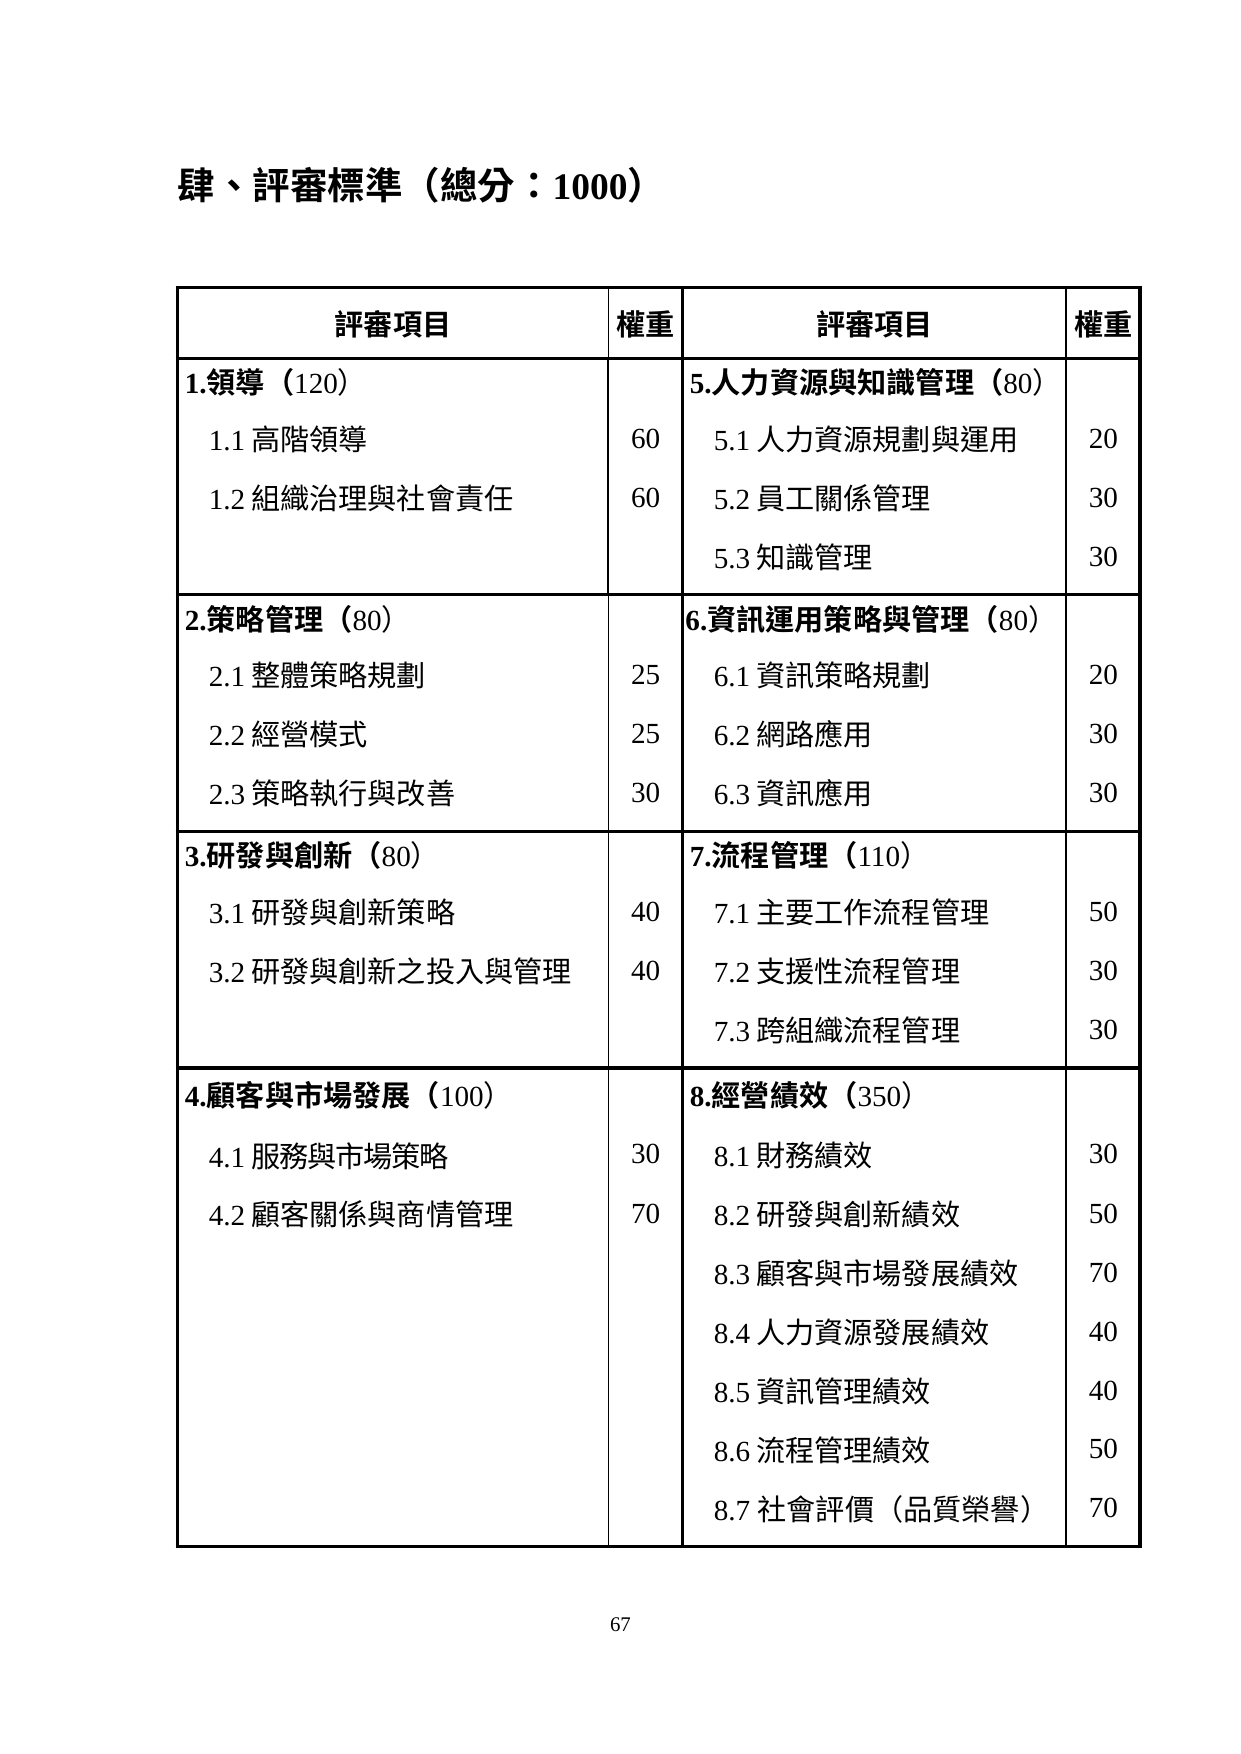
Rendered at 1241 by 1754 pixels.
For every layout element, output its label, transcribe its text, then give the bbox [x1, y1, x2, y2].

table_cell 6.3資訊應用 [684, 771, 1065, 830]
table_cell [1067, 360, 1138, 416]
table_cell [609, 833, 681, 889]
table_cell [609, 1309, 681, 1368]
table_cell 40 [1067, 1309, 1138, 1368]
table_cell [179, 1008, 608, 1066]
table_cell 3.研發與創新（80） [179, 833, 608, 889]
table_cell 30 [609, 771, 681, 830]
table_cell 60 [609, 416, 681, 475]
table_cell 30 [1067, 771, 1138, 830]
table_cell 50 [1067, 890, 1138, 948]
table_cell [179, 1250, 608, 1309]
table_cell 40 [609, 890, 681, 948]
table_cell [179, 1486, 608, 1545]
table_cell 40 [1067, 1368, 1138, 1427]
table_cell 8.1財務績效 [684, 1132, 1065, 1191]
table_cell 60 [609, 475, 681, 534]
table_cell [609, 360, 681, 416]
table_cell 8.5資訊管理績效 [684, 1368, 1065, 1427]
table_cell 30 [1067, 1008, 1138, 1066]
table_cell 25 [609, 712, 681, 771]
table_cell [1067, 596, 1138, 653]
table_cell 7.2支援性流程管理 [684, 949, 1065, 1007]
table_cell 2.策略管理（80） [179, 596, 608, 653]
subtitle 肆、評審標準（總分：1000） [177, 142, 1063, 204]
table_cell 8.2研發與創新績效 [684, 1191, 1065, 1250]
table_cell 7.3跨組織流程管理 [684, 1008, 1065, 1066]
table_cell 1.領導（120） [179, 360, 607, 416]
table_header 評審項目 [179, 289, 608, 357]
table_cell 4.1服務與市場策略 [179, 1132, 608, 1191]
table_cell [179, 1309, 608, 1368]
table_cell 25 [609, 653, 681, 712]
table_cell 30 [1067, 949, 1138, 1007]
table_cell [1067, 1070, 1138, 1132]
table_cell 8.經營績效（350） [684, 1070, 1065, 1132]
table_cell 2.3策略執行與改善 [179, 771, 608, 830]
table_cell 5.人力資源與知識管理（80） [684, 360, 1065, 416]
table_cell 30 [1067, 1132, 1138, 1191]
table_cell 40 [609, 949, 681, 1007]
table_cell [609, 1368, 681, 1427]
table_cell 2.2經營模式 [179, 712, 608, 771]
table_cell 6.1資訊策略規劃 [684, 653, 1065, 712]
table_cell 30 [609, 1132, 681, 1191]
table_cell [609, 1070, 681, 1132]
table_cell 1.2組織治理與社會責任 [179, 475, 607, 534]
table_cell 4.2顧客關係與商情管理 [179, 1191, 608, 1250]
table_cell 7.1主要工作流程管理 [684, 890, 1065, 948]
table_cell 8.3顧客與市場發展績效 [684, 1250, 1065, 1309]
table_cell 1.1高階領導 [179, 416, 607, 475]
table_cell 3.1研發與創新策略 [179, 890, 608, 948]
table_cell 8.4人力資源發展績效 [684, 1309, 1065, 1368]
table_cell 6.資訊運用策略與管理（80） [684, 596, 1065, 653]
table_cell 20 [1067, 653, 1138, 712]
table_cell 70 [1067, 1250, 1138, 1309]
table_cell 70 [609, 1191, 681, 1250]
table_cell 30 [1067, 475, 1138, 534]
table_cell 5.1人力資源規劃與運用 [684, 416, 1065, 475]
table_cell [609, 1427, 681, 1486]
table_cell 50 [1067, 1191, 1138, 1250]
table_cell [609, 534, 681, 593]
table_cell 8.6流程管理績效 [684, 1427, 1065, 1486]
table_header 評審項目 [684, 289, 1065, 357]
table_cell 6.2網路應用 [684, 712, 1065, 771]
table_header 權重 [1067, 289, 1138, 357]
table_cell [609, 1250, 681, 1309]
table_header 權重 [609, 289, 681, 357]
table_cell 7.流程管理（110） [684, 833, 1065, 889]
table_cell 20 [1067, 416, 1138, 475]
table_cell 2.1整體策略規劃 [179, 653, 608, 712]
table_cell [609, 1008, 681, 1066]
table_cell [1067, 833, 1138, 889]
table_cell [179, 1368, 608, 1427]
table_cell 50 [1067, 1427, 1138, 1486]
table_cell 3.2研發與創新之投入與管理 [179, 949, 608, 1007]
table_cell [609, 1486, 681, 1545]
table_cell [179, 1427, 608, 1486]
table_cell 4.顧客與市場發展（100） [179, 1070, 608, 1132]
table_cell 5.3知識管理 [684, 534, 1065, 593]
table_cell 8.7 社會評價（品質榮譽） [684, 1486, 1065, 1545]
table_cell 30 [1067, 534, 1138, 593]
table_cell [179, 534, 607, 593]
table_cell 70 [1067, 1486, 1138, 1545]
table_cell 5.2員工關係管理 [684, 475, 1065, 534]
table_cell [609, 596, 681, 653]
table_cell 30 [1067, 712, 1138, 771]
